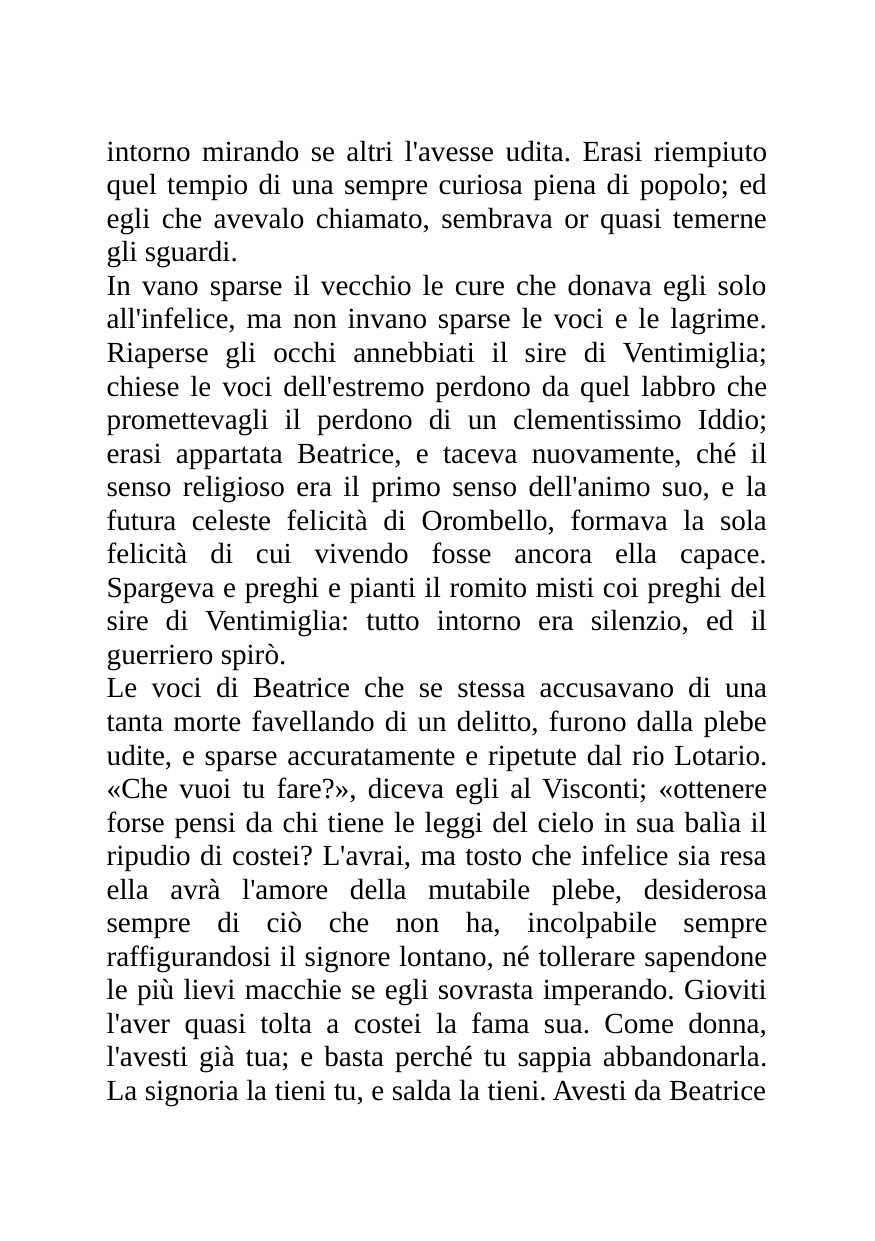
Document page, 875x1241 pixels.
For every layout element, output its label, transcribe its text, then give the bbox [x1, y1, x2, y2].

text intorno mirando se altri l'avesse udita. Erasi riempiuto quel tempio di una sempre curiosa piena di popolo; ed egli che avevalo chiamato, sembrava or quasi temerne gli sguardi. [106, 134, 768, 268]
text In vano sparse il vecchio le cure che donava egli solo all'infelice, ma non invano sparse le voci e le lagrime. Riaperse gli occhi annebbiati il sire di Ventimiglia; chiese le voci dell'estremo perdono da quel labbro che promettevagli il perdono di un clementissimo Iddio; erasi appartata Beatrice, e taceva nuovamente, ché il senso religioso era il primo senso dell'animo suo, e la futura celeste felicità di Orombello, formava la sola felicità di cui vivendo fosse ancora ella capace. Spargeva e preghi e pianti il romito misti coi preghi del sire di Ventimiglia: tutto intorno era silenzio, ed il guerriero spirò. [106, 268, 768, 671]
text Le voci di Beatrice che se stessa accusavano di una tanta morte favellando di un delitto, furono dalla plebe udite, e sparse accuratamente e ripetute dal rio Lotario. «Che vuoi tu fare?», diceva egli al Visconti; «ottenere forse pensi da chi tiene le leggi del cielo in sua balìa il ripudio di costei? L'avrai, ma tosto che infelice sia resa ella avrà l'amore della mutabile plebe, desiderosa sempre di ciò che non ha, incolpabile sempre raffigurandosi il signore lontano, né tollerare sapendone le più lievi macchie se egli sovrasta imperando. Gioviti l'aver quasi tolta a costei la fama sua. Come donna, l'avesti già tua; e basta perché tu sappia abbandonarla. La signoria la tieni tu, e salda la tieni. Avesti da Beatrice [106, 671, 768, 1107]
